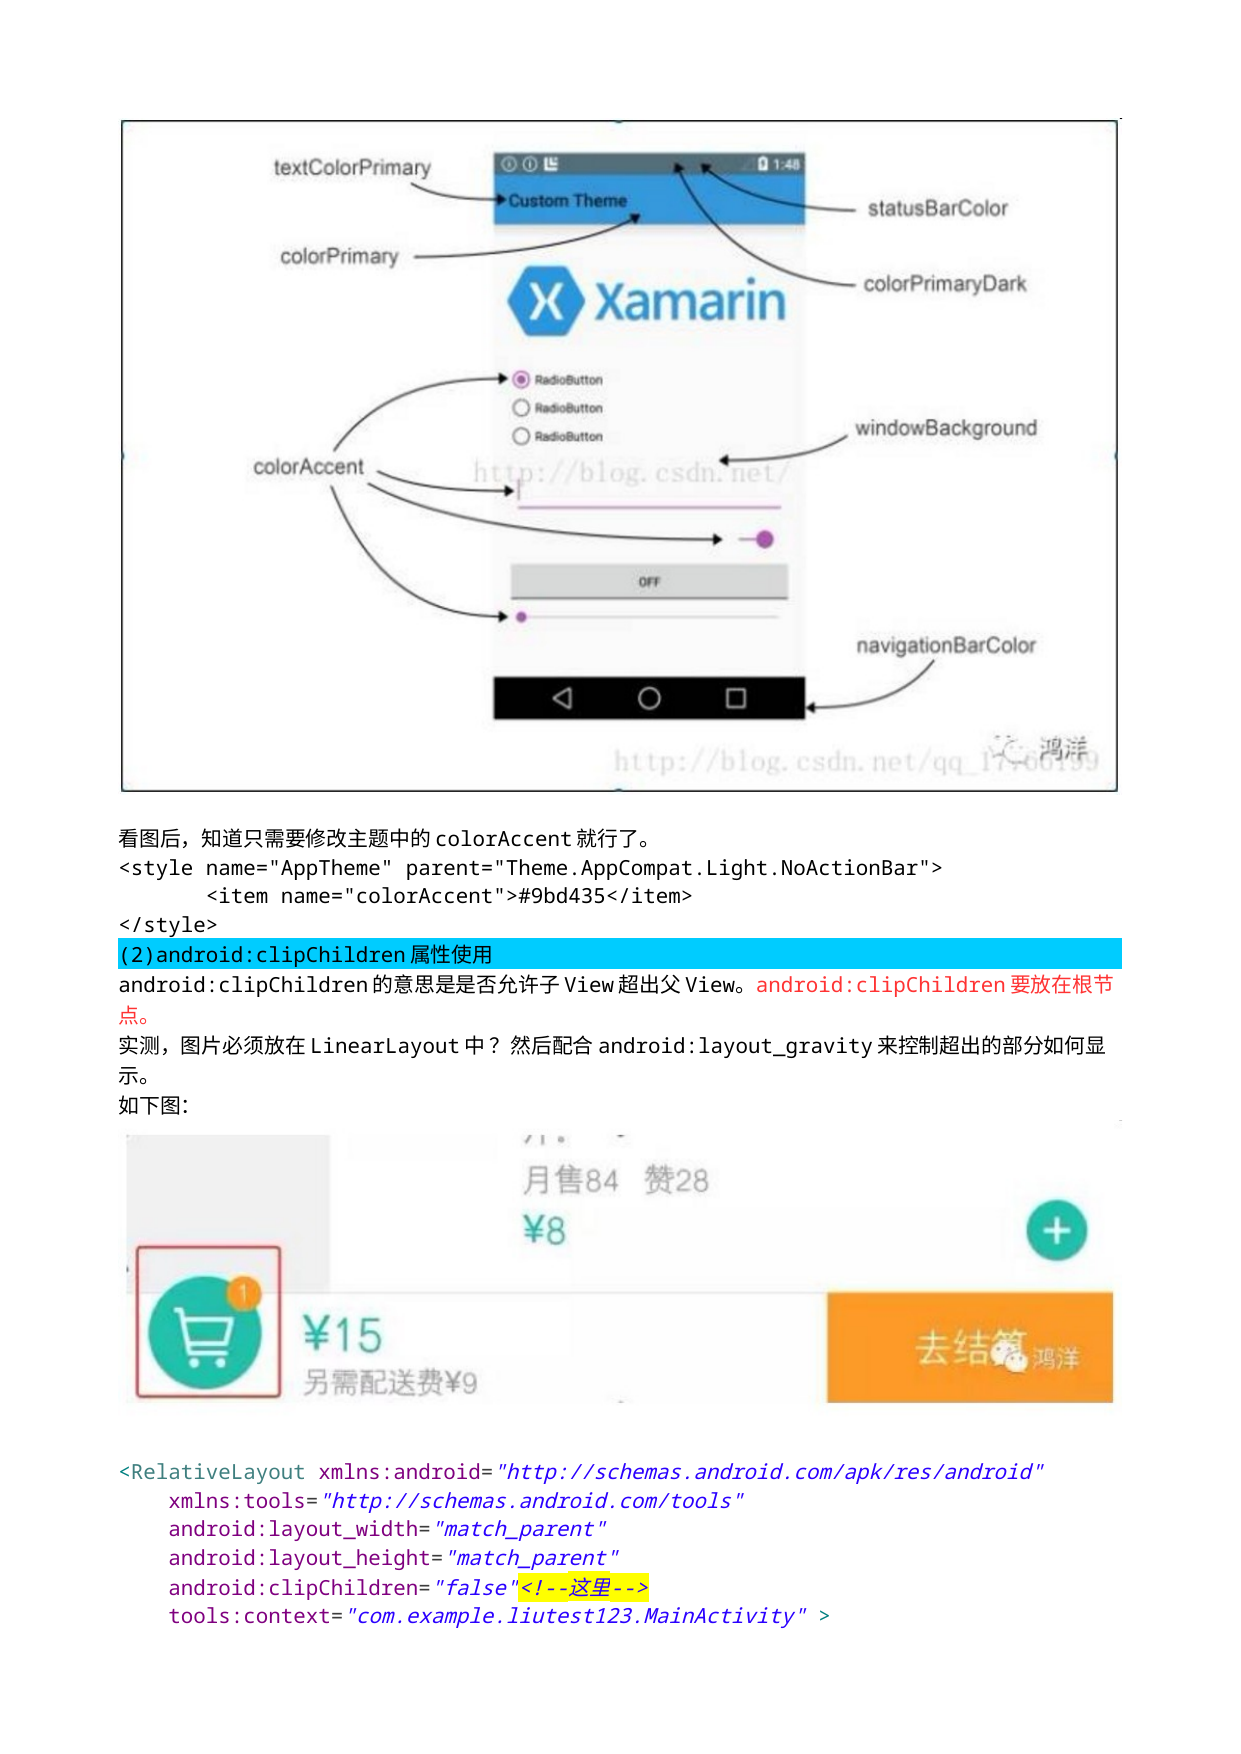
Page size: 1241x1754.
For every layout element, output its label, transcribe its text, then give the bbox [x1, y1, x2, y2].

picture [118, 1120, 1123, 1429]
text tools:context="com.example.liutest123.MainActivity" > [118, 1602, 1122, 1630]
text xmlns:tools="http://schemas.android.com/tools" [118, 1486, 1122, 1514]
text 实测，图片必须放在LinearLayout中 ？然后配合android:layout_gravity来控制超出的部分如何显示。 [118, 1029, 1122, 1090]
text android:clipChildren的意思是是否允许子View超出父View。android:clipChildren要放在根节点。 [118, 969, 1122, 1029]
text <item name="colorAccent">#9bd435</item> [118, 881, 1122, 910]
text 看图后，知道只需要修改主题中的colorAccent就行了。 [118, 823, 1122, 853]
text <style name="AppTheme" parent="Theme.AppCompat.Light.NoActionBar"> [118, 853, 1122, 881]
text android:layout_height="match_parent" [118, 1543, 1122, 1571]
text android:layout_width="match_parent" [118, 1514, 1122, 1543]
text </style> [118, 910, 1122, 938]
picture [118, 118, 1123, 795]
text (2)android:clipChildren属性使用 [118, 938, 1122, 969]
text android:clipChildren="false"<!--这里--> [118, 1571, 1122, 1602]
text 如下图： [118, 1090, 1122, 1120]
text <RelativeLayout xmlns:android="http://schemas.android.com/apk/res/android" [118, 1457, 1122, 1486]
